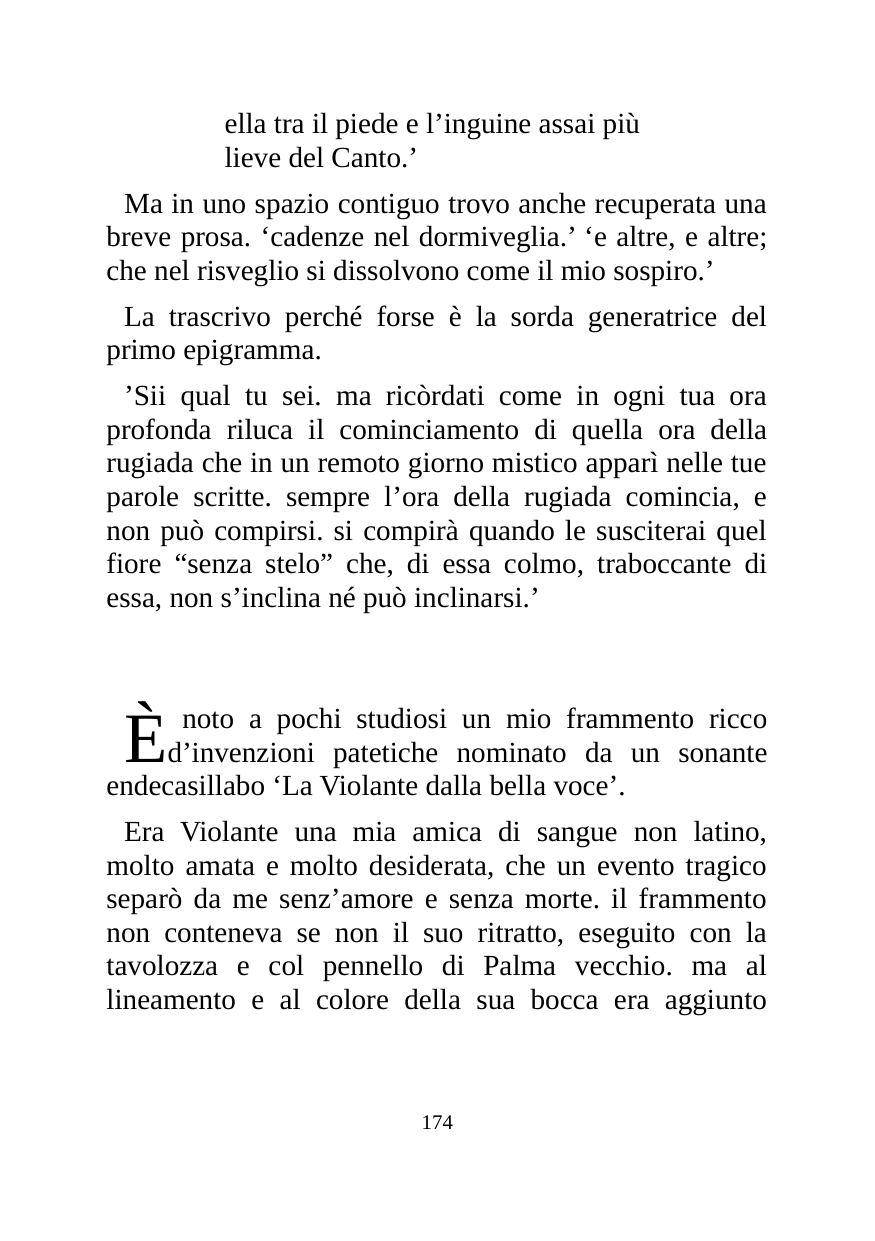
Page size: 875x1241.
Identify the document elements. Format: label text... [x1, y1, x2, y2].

text Ma in uno spazio contiguo trovo anche recuperata una breve prosa. ‘cadenze nel dormiveglia.’ ‘e altre, e altre; che nel risveglio si dissolvono come il mio sospiro.’ [106, 186, 768, 286]
text ’Sii qual tu sei. ma ricòrdati come in ogni tua ora profonda riluca il cominciamento di quella ora della rugiada che in un remoto giorno mistico apparì nelle tue parole scritte. sempre l’ora della rugiada comincia, e non può compirsi. si compirà quando le susciterai quel fiore “senza stelo” che, di essa colmo, traboccante di essa, non s’inclina né può inclinarsi.’ [106, 378, 768, 613]
text È noto a pochi studiosi un mio frammento ricco d’invenzioni patetiche nominato da un sonante endecasillabo ‘La Violante dalla bella voce’. [106, 701, 768, 802]
text Era Violante una mia amica di sangue non latino, molto amata e molto desiderata, che un evento tragico separò da me senz’amore e senza morte. il frammento non conteneva se non il suo ritratto, eseguito con la tavolozza e col pennello di Palma vecchio. ma al lineamento e al colore della sua bocca era aggiunto [106, 814, 768, 1016]
text lieve del Canto.’ [224, 140, 768, 173]
text La trascrivo perché forse è la sorda generatrice del primo epigramma. [106, 299, 768, 366]
text ella tra il piede e l’inguine assai più [224, 106, 768, 140]
